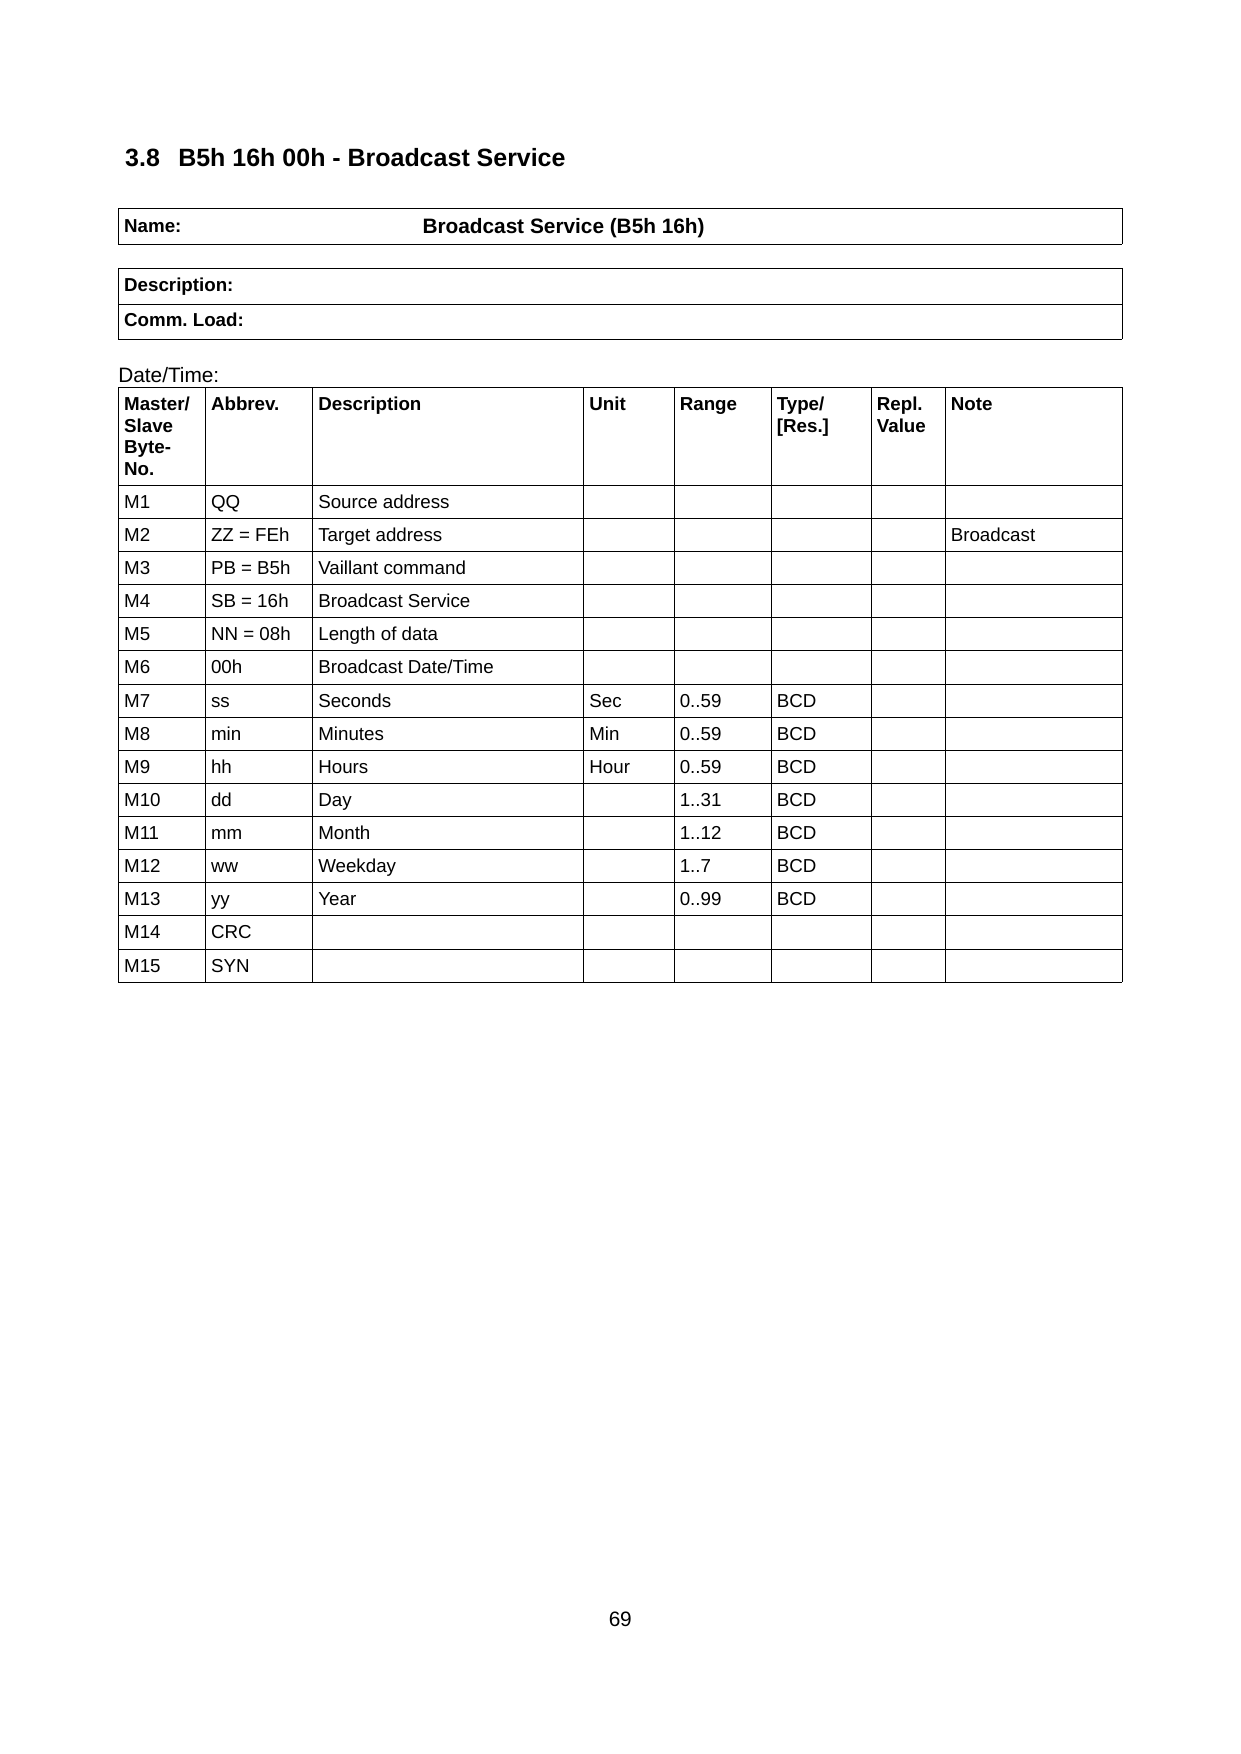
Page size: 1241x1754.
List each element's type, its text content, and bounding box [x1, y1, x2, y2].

table_cell [416, 305, 1122, 339]
table_cell Broadcast [946, 519, 1122, 551]
table_cell [772, 585, 871, 617]
table_header Broadcast Service (B5h 16h) [416, 209, 1122, 244]
table_cell [584, 784, 674, 816]
table_header Name: [119, 209, 416, 244]
table_cell 1..31 [675, 784, 771, 816]
table_cell Weekday [313, 850, 583, 882]
table_cell 1..12 [675, 817, 771, 849]
table_cell M15 [119, 950, 205, 982]
table_cell [675, 585, 771, 617]
table_cell Target address [313, 519, 583, 551]
table_cell mm [206, 817, 312, 849]
table_cell M7 [119, 685, 205, 717]
table_cell BCD [772, 685, 871, 717]
table_cell [584, 486, 674, 518]
table_header Unit [584, 388, 674, 485]
table_cell [772, 950, 871, 982]
table_cell Sec [584, 685, 674, 717]
text Date/Time: [118, 363, 1122, 387]
table_cell 0..99 [675, 883, 771, 915]
table_cell [872, 850, 945, 882]
table_cell [946, 718, 1122, 750]
table_cell [872, 618, 945, 650]
table_cell BCD [772, 850, 871, 882]
table_cell [675, 618, 771, 650]
table_cell ZZ = FEh [206, 519, 312, 551]
subtitle B5h 16h 00h - Broadcast Service [118, 143, 1122, 172]
table_cell 0..59 [675, 685, 771, 717]
table_cell 0..59 [675, 718, 771, 750]
table_cell [584, 916, 674, 948]
table_header Description [313, 388, 583, 485]
table_cell M5 [119, 618, 205, 650]
table_cell SYN [206, 950, 312, 982]
table_cell [772, 519, 871, 551]
table_cell [946, 585, 1122, 617]
table_cell Year [313, 883, 583, 915]
table_cell M2 [119, 519, 205, 551]
table_cell [872, 916, 945, 948]
table_cell M9 [119, 751, 205, 783]
table_cell [584, 519, 674, 551]
table_cell [946, 651, 1122, 683]
table_cell [872, 685, 945, 717]
table_header Note [946, 388, 1122, 485]
table_cell [584, 651, 674, 683]
table_cell [772, 618, 871, 650]
table_cell SB = 16h [206, 585, 312, 617]
table_cell M1 [119, 486, 205, 518]
table_cell [675, 916, 771, 948]
table_cell QQ [206, 486, 312, 518]
table_cell Min [584, 718, 674, 750]
table_cell Comm. Load: [119, 305, 416, 339]
table_cell [675, 950, 771, 982]
table_cell 1..7 [675, 850, 771, 882]
table_cell [584, 618, 674, 650]
table_cell M12 [119, 850, 205, 882]
table_cell dd [206, 784, 312, 816]
table_cell [584, 950, 674, 982]
table_cell CRC [206, 916, 312, 948]
table_cell [946, 784, 1122, 816]
table_cell [946, 817, 1122, 849]
table_cell [872, 950, 945, 982]
table_cell [946, 552, 1122, 584]
table_cell [872, 784, 945, 816]
table_cell PB = B5h [206, 552, 312, 584]
table_cell [584, 552, 674, 584]
table_header Repl. Value [872, 388, 945, 485]
table_header Abbrev. [206, 388, 312, 485]
table_cell BCD [772, 817, 871, 849]
table_header Type/ [Res.] [772, 388, 871, 485]
table_header [416, 269, 1122, 303]
table_cell ss [206, 685, 312, 717]
table_cell [946, 950, 1122, 982]
table_cell BCD [772, 784, 871, 816]
table_header Master/ Slave Byte-No. [119, 388, 205, 485]
table_cell M4 [119, 585, 205, 617]
table_cell [313, 916, 583, 948]
table_cell [872, 751, 945, 783]
table_cell [584, 817, 674, 849]
table_cell Broadcast Service [313, 585, 583, 617]
table_cell [872, 718, 945, 750]
table_cell Minutes [313, 718, 583, 750]
table_cell [946, 883, 1122, 915]
table_cell [872, 585, 945, 617]
table_cell [675, 552, 771, 584]
table_cell [946, 916, 1122, 948]
table_cell Hours [313, 751, 583, 783]
table_cell [872, 883, 945, 915]
table_cell [872, 552, 945, 584]
table_cell BCD [772, 751, 871, 783]
table_cell [772, 651, 871, 683]
table_cell [584, 585, 674, 617]
table_cell [584, 850, 674, 882]
table_cell [772, 552, 871, 584]
table_cell 0..59 [675, 751, 771, 783]
table_cell [872, 486, 945, 518]
table_cell [772, 486, 871, 518]
table_cell yy [206, 883, 312, 915]
table_cell NN = 08h [206, 618, 312, 650]
table_cell M11 [119, 817, 205, 849]
table_cell [872, 651, 945, 683]
table_cell Vaillant command [313, 552, 583, 584]
table_cell [675, 486, 771, 518]
table_cell Source address [313, 486, 583, 518]
table_cell [872, 817, 945, 849]
table_cell BCD [772, 718, 871, 750]
table_cell Month [313, 817, 583, 849]
table_cell M13 [119, 883, 205, 915]
table_cell Length of data [313, 618, 583, 650]
table_cell [675, 651, 771, 683]
table_cell [946, 486, 1122, 518]
table_header Description: [119, 269, 416, 303]
table_cell [946, 751, 1122, 783]
table_header Range [675, 388, 771, 485]
table_cell [313, 950, 583, 982]
table_cell M8 [119, 718, 205, 750]
table_cell M14 [119, 916, 205, 948]
table_cell [946, 850, 1122, 882]
table_cell 00h [206, 651, 312, 683]
table_cell [946, 618, 1122, 650]
table_cell hh [206, 751, 312, 783]
table_cell ww [206, 850, 312, 882]
table_cell [584, 883, 674, 915]
table_cell M10 [119, 784, 205, 816]
table_cell Hour [584, 751, 674, 783]
table_cell [946, 685, 1122, 717]
table_cell Day [313, 784, 583, 816]
table_cell [872, 519, 945, 551]
table_cell M6 [119, 651, 205, 683]
table_cell [675, 519, 771, 551]
table_cell M3 [119, 552, 205, 584]
table_cell [772, 916, 871, 948]
table_cell Seconds [313, 685, 583, 717]
table_cell Broadcast Date/Time [313, 651, 583, 683]
table_cell min [206, 718, 312, 750]
table_cell BCD [772, 883, 871, 915]
